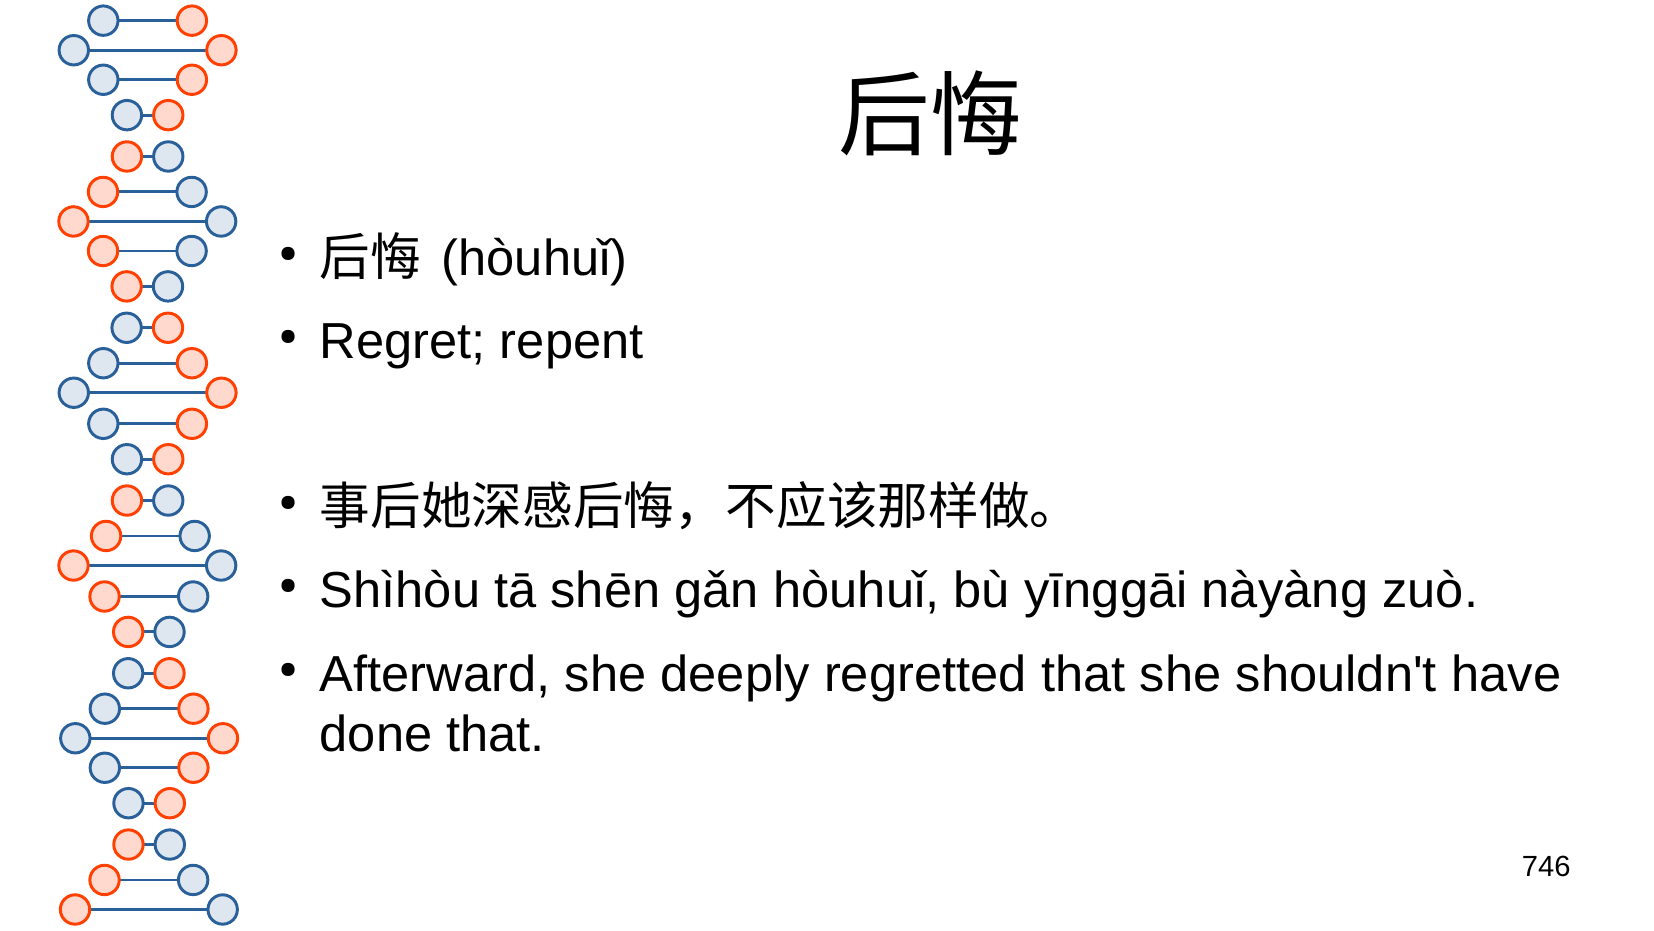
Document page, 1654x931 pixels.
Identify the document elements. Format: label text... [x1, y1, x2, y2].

title 后悔 [265, 35, 1595, 189]
list 后悔 (hòuhuǐ) Regret; repent 事后她深感后悔，不应该那样做。 Shìhòu tā shēn gǎn hòuhuǐ, bù yīnggāi nàyàng zuò. Afterward, she deeply regretted that she shouldn't have done that. [265, 224, 1595, 764]
